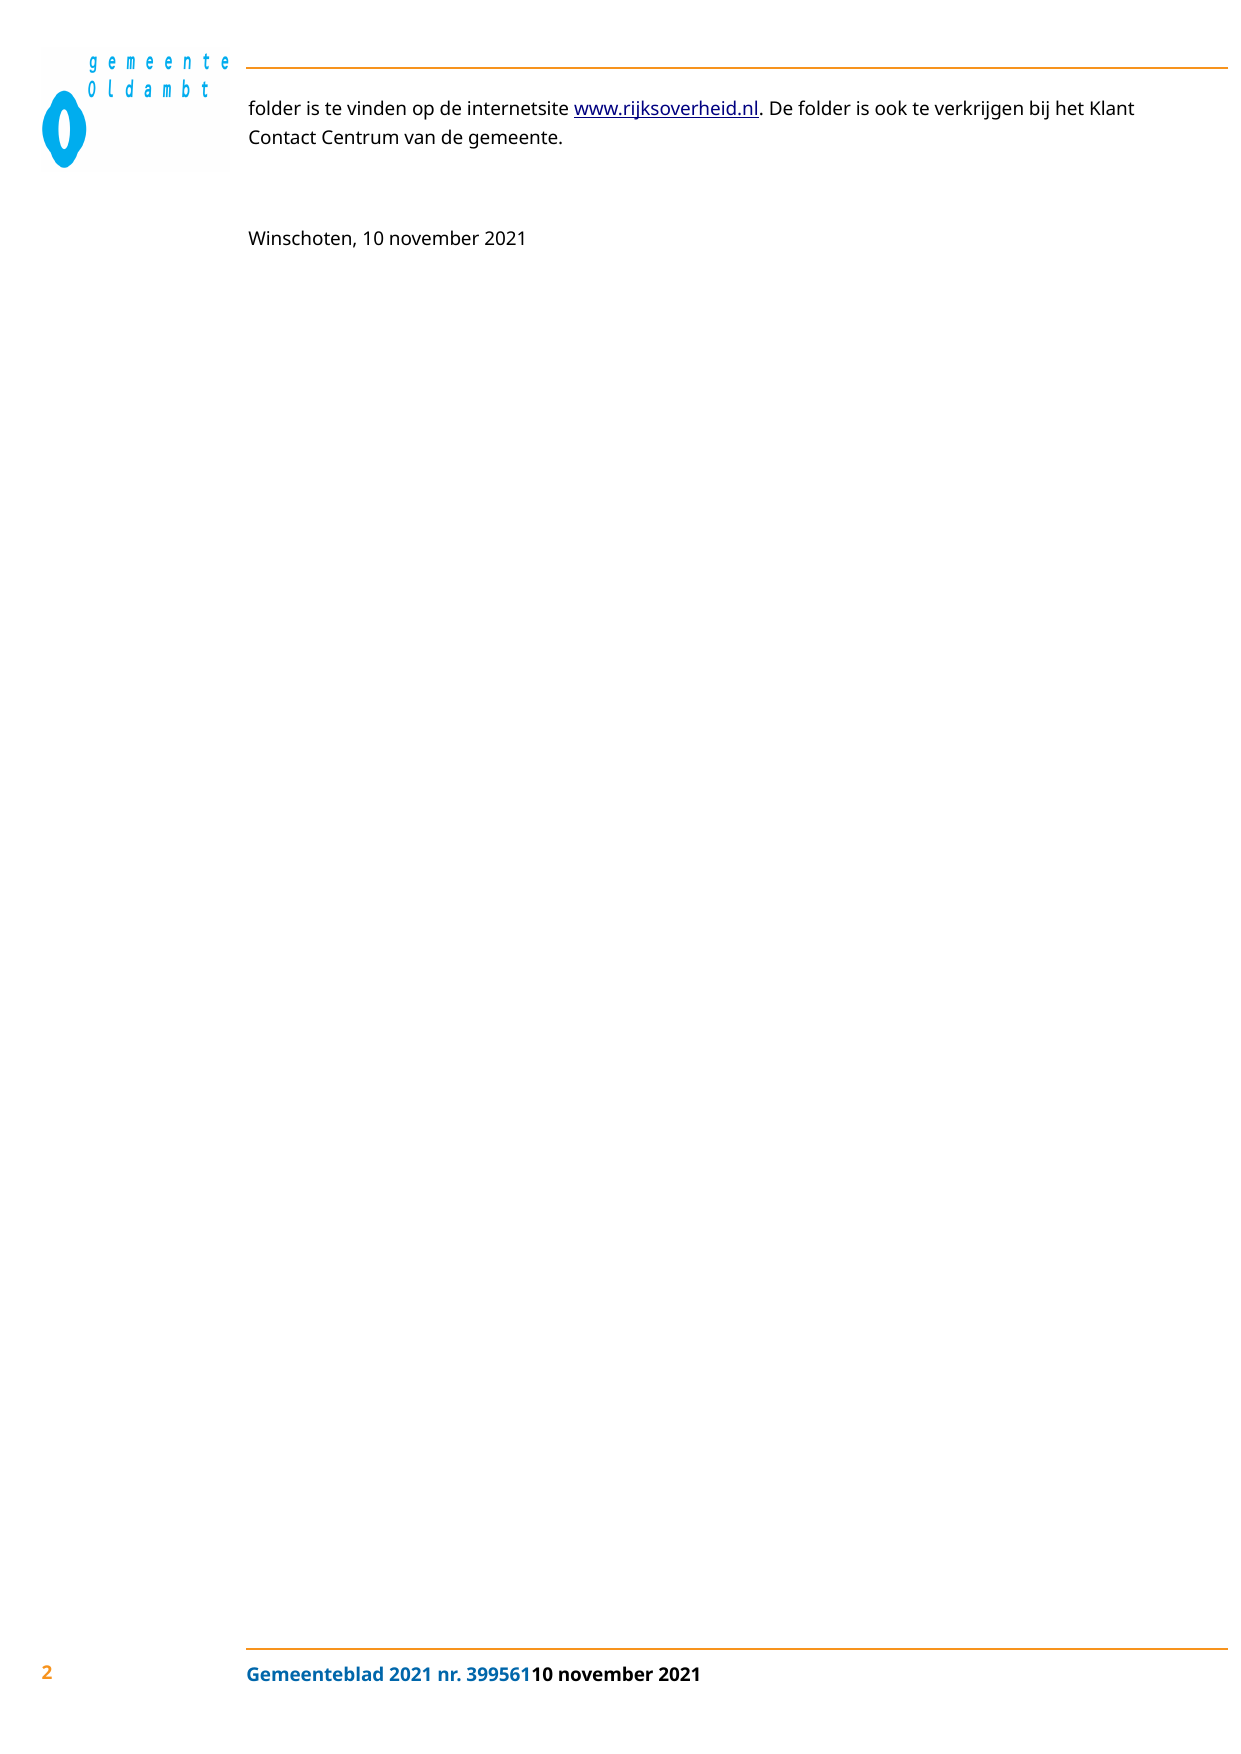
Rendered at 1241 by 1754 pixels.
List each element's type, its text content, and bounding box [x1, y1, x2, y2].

text folder is te vinden op de internetsite www.rijksoverheid.nl. De folder is ook te verkrijgen bij het Klant Contact Centrum van de gemeente. [248, 95, 1152, 150]
picture [41, 47, 231, 172]
text Winschoten, 10 november 2021 [248, 225, 1152, 251]
